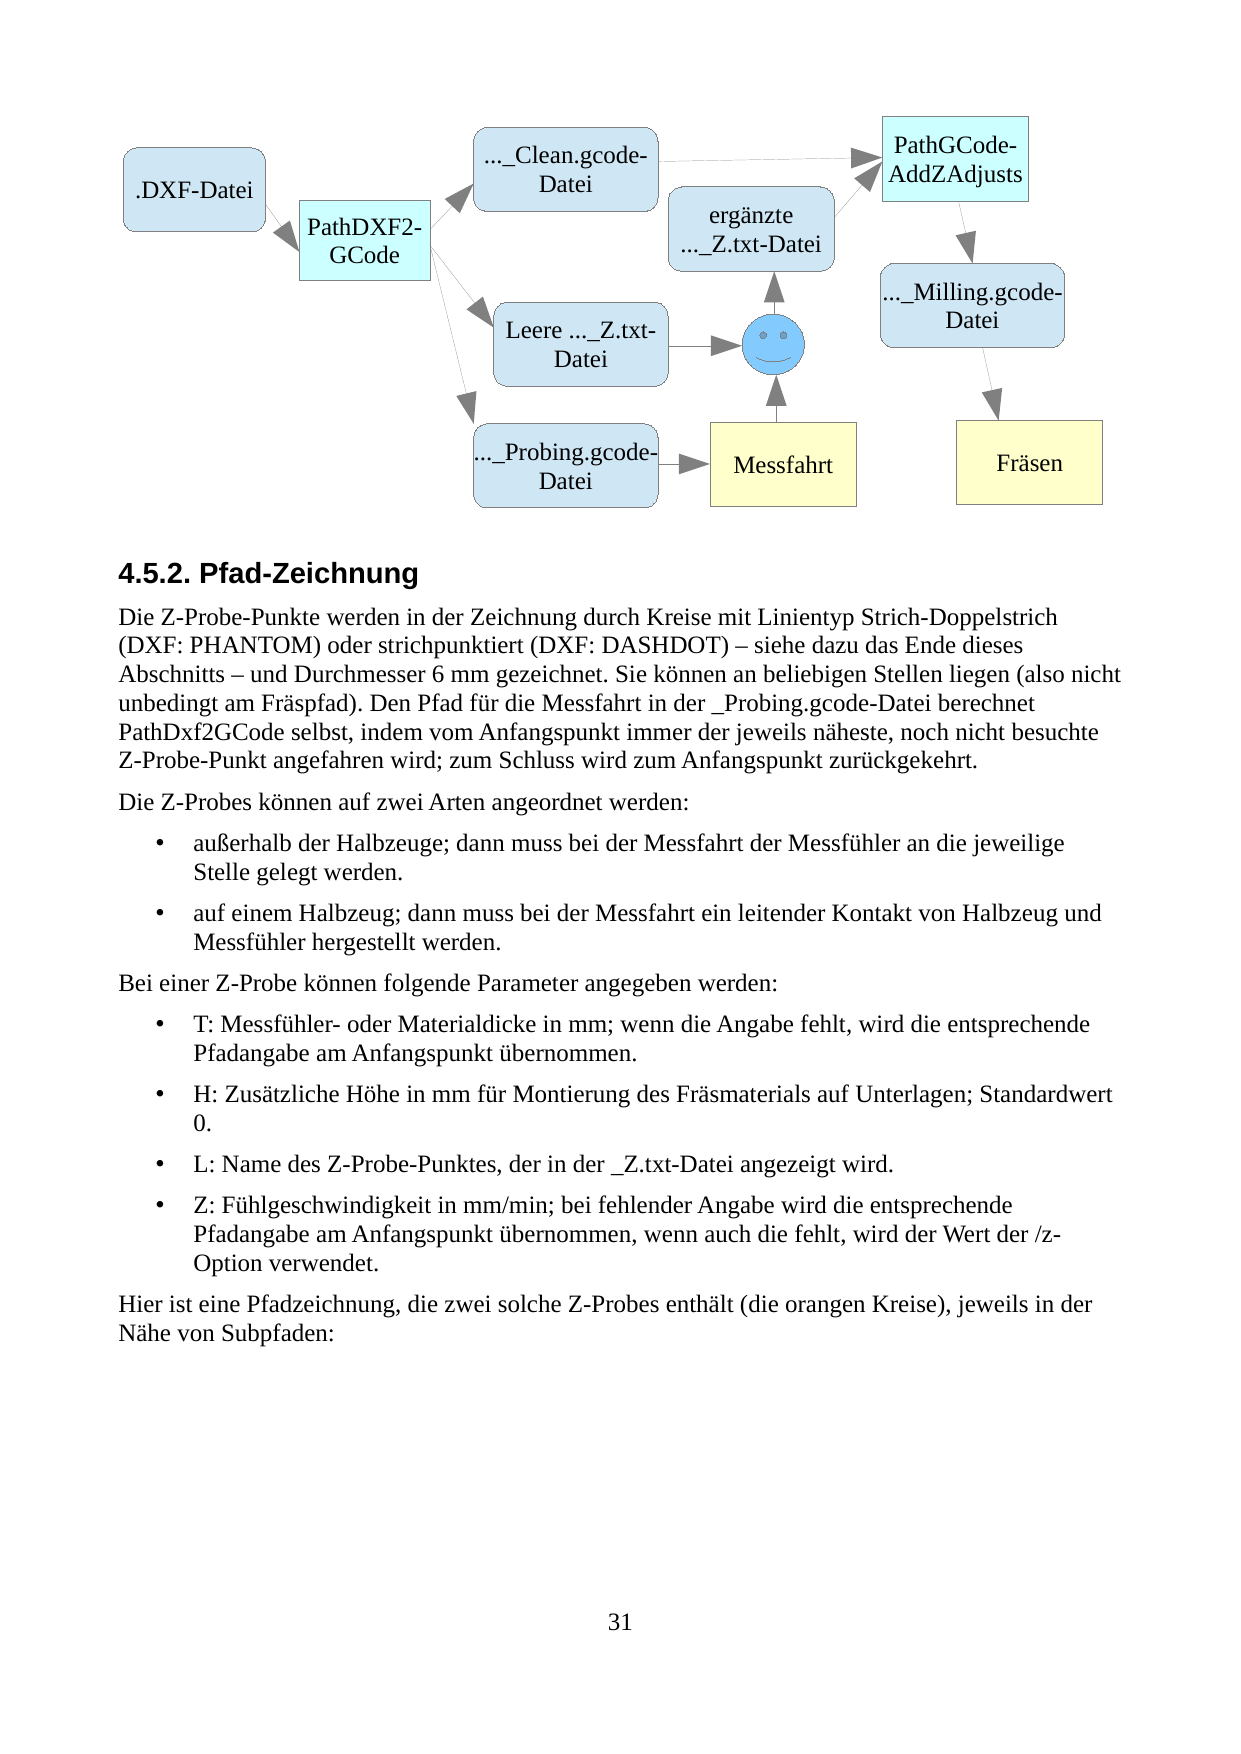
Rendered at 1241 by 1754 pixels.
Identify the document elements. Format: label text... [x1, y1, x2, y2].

list H: Zusätzliche Höhe in mm für Montierung des Fräsmaterials auf Unterlagen; Standardwert 0. [156, 1079, 1122, 1137]
list Z: Fühlgeschwindigkeit in mm/min; bei fehlender Angabe wird die entsprechende Pfadangabe am Anfangspunkt übernommen, wenn auch die fehlt, wird der Wert der /z-Option verwendet. [156, 1190, 1122, 1277]
list auf einem Halbzeug; dann muss bei der Messfahrt ein leitender Kontakt von Halbzeug und Messfühler hergestellt werden. [156, 898, 1122, 955]
list L: Name des Z-Probe-Punktes, der in der _Z.txt-Datei angezeigt wird. [156, 1149, 1122, 1178]
text Bei einer Z-Probe können folgende Parameter angegeben werden: [118, 968, 1122, 997]
list T: Messfühler- oder Materialdicke in mm; wenn die Angabe fehlt, wird die entsprechende Pfadangabe am Anfangspunkt übernommen. [156, 1009, 1122, 1067]
list außerhalb der Halbzeuge; dann muss bei der Messfahrt der Messfühler an die jeweilige Stelle gelegt werden. [156, 828, 1122, 885]
text Die Z-Probe-Punkte werden in der Zeichnung durch Kreise mit Linientyp Strich-Doppelstrich (DXF: PHANTOM) oder strichpunktiert (DXF: DASHDOT) – siehe dazu das Ende dieses Abschnitts – und Durchmesser 6 mm gezeichnet. Sie können an beliebigen Stellen liegen (also nicht unbedingt am Fräspfad). Den Pfad für die Messfahrt in der _Probing.gcode-Datei berechnet PathDxf2GCode selbst, indem vom Anfangspunkt immer der jeweils näheste, noch nicht besuchte Z-Probe-Punkt angefahren wird; zum Schluss wird zum Anfangspunkt zurückgekehrt. [118, 602, 1122, 774]
subtitle 4.5.2. Pfad-Zeichnung [118, 556, 1122, 589]
text Hier ist eine Pfadzeichnung, die zwei solche Z-Probes enthält (die orangen Kreise), jeweils in der Nähe von Subpfaden: [118, 1289, 1122, 1347]
text Die Z-Probes können auf zwei Arten angeordnet werden: [118, 787, 1122, 815]
